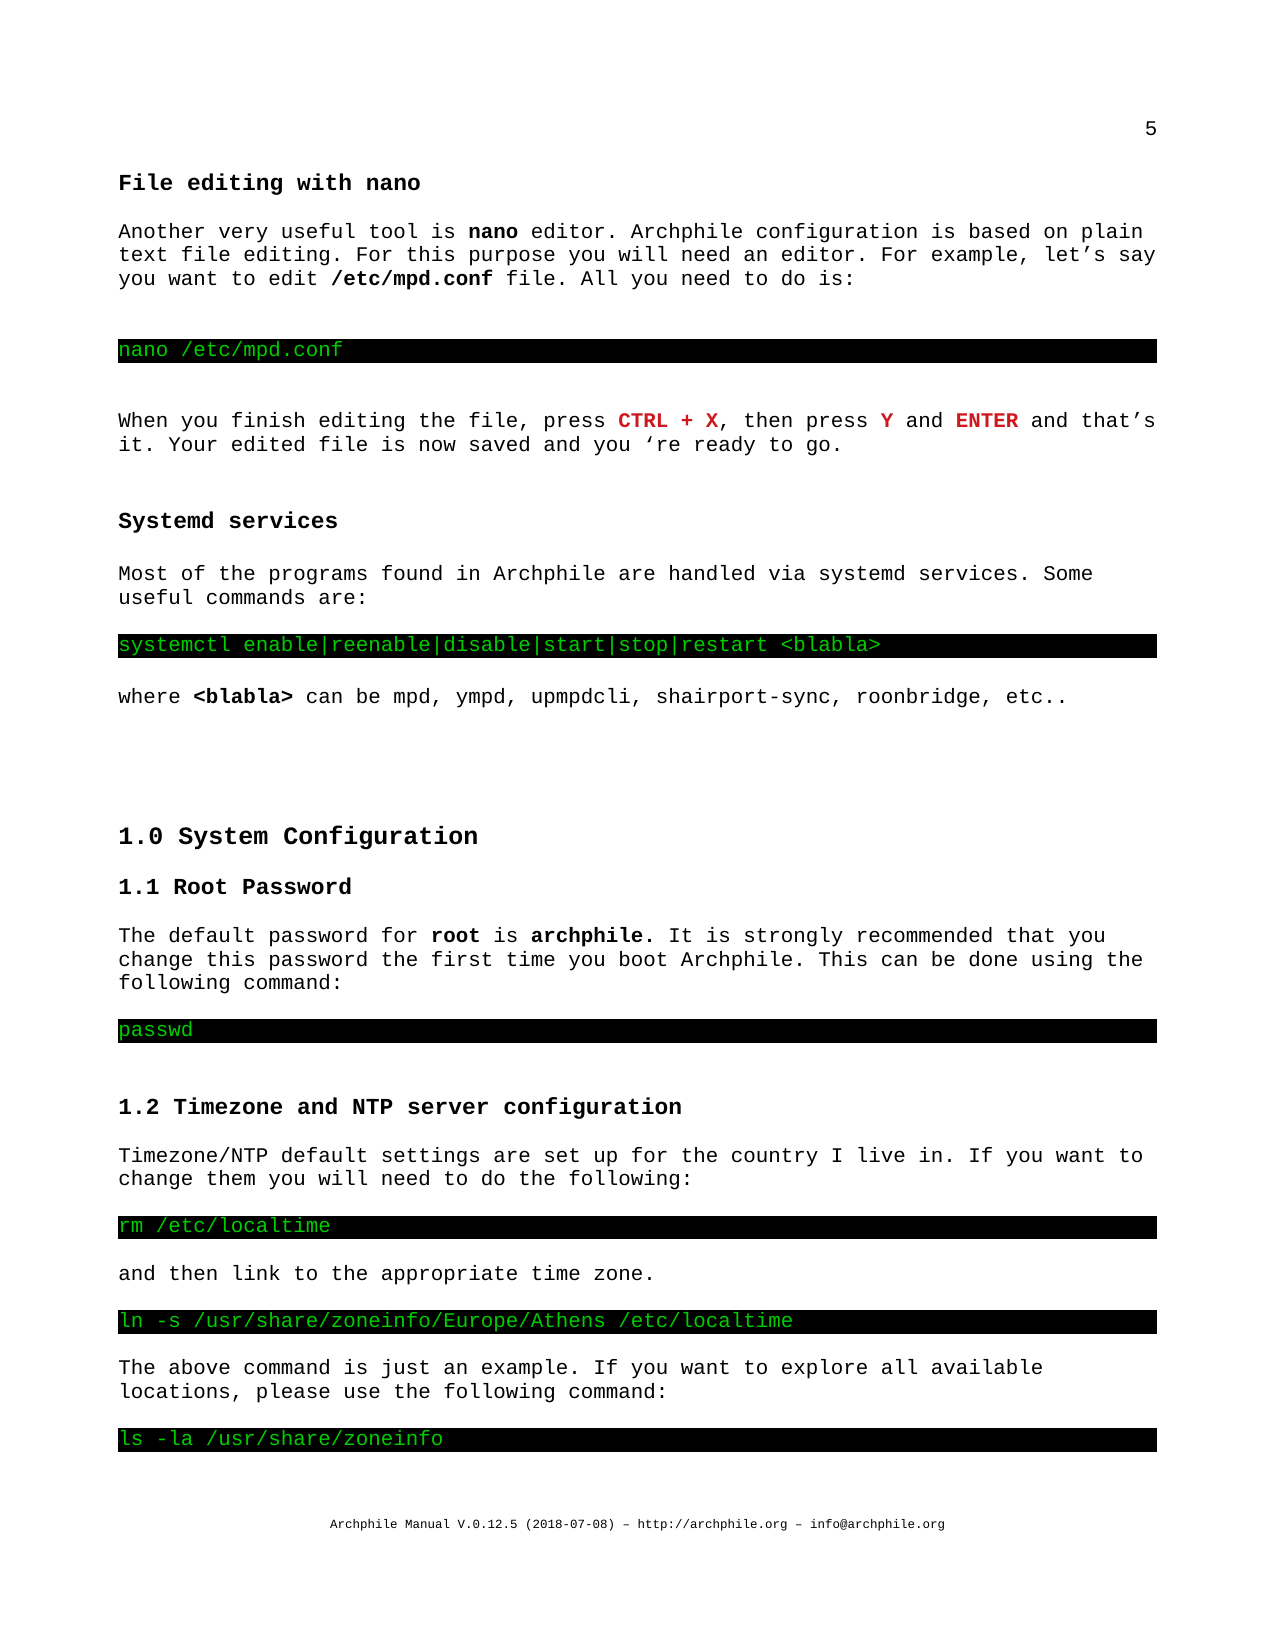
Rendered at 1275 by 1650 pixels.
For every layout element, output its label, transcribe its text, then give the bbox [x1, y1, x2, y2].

text rm /etc/localtime [118, 1216, 1157, 1239]
text 1.1 Root Password [118, 875, 1157, 901]
text and then link to the appropriate time zone. [118, 1263, 1157, 1286]
text 1.0 System Configuration [118, 823, 1157, 852]
text The above command is just an example. If you want to explore all available locations, please use the following command: [118, 1357, 1157, 1405]
text ln -s /usr/share/zoneinfo/Europe/Athens /etc/localtime [118, 1310, 1157, 1334]
text passwd [118, 1019, 1157, 1043]
text The default password for root is archphile. It is strongly recommended that you change this password the first time you boot Archphile. This can be done using the following command: [118, 925, 1157, 996]
text Most of the programs found in Archphile are handled via systemd services. Some useful commands are: [118, 563, 1157, 611]
text Systemd services [118, 509, 1157, 535]
text where <blabla> can be mpd, ympd, upmpdcli, shairport-sync, roonbridge, etc.. [118, 686, 1157, 710]
text nano /etc/mpd.conf [118, 339, 1157, 363]
text Another very useful tool is nano editor. Archphile configuration is based on plain text file editing. For this purpose you will need an editor. For example, let’s say you want to edit /etc/mpd.conf file. All you need to do is: [118, 221, 1157, 292]
text 1.2 Timezone and NTP server configuration [118, 1095, 1157, 1121]
text File editing with nano [118, 171, 1157, 197]
text When you finish editing the file, press CTRL + X, then press Y and ENTER and that’s it. Your edited file is now saved and you ‘re ready to go. [118, 410, 1157, 457]
text ls -la /usr/share/zoneinfo [118, 1428, 1157, 1452]
text systemctl enable|reenable|disable|start|stop|restart <blabla> [118, 634, 1157, 658]
text Timezone/NTP default settings are set up for the country I live in. If you want to change them you will need to do the following: [118, 1144, 1157, 1192]
